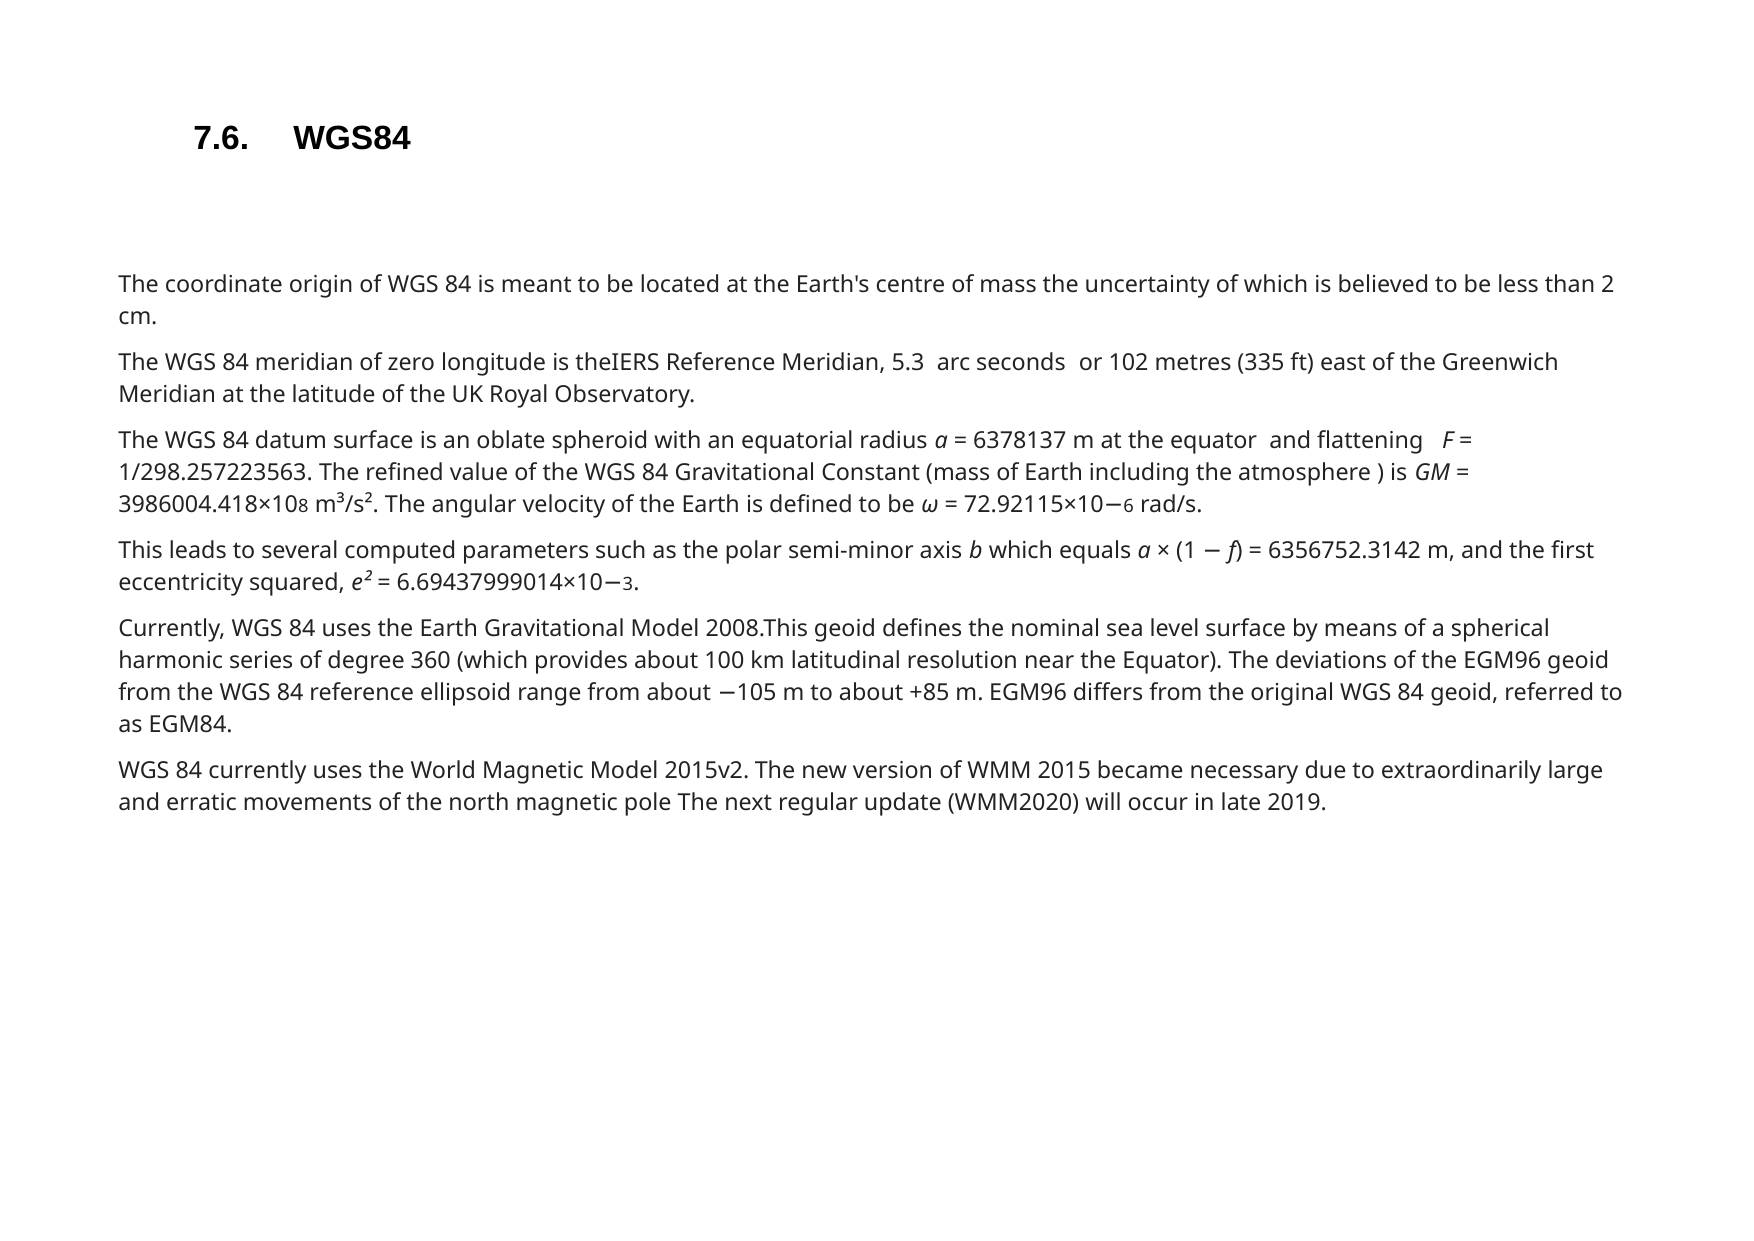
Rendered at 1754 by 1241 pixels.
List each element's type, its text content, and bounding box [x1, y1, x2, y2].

text The coordinate origin of WGS 84 is meant to be located at the Earth's centre of mass the uncertainty of which is believed to be less than 2 cm. [118, 267, 1636, 331]
text WGS 84 currently uses the World Magnetic Model 2015v2. The new version of WMM 2015 became necessary due to extraordinarily large and erratic movements of the north magnetic pole The next regular update (WMM2020) will occur in late 2019. [118, 753, 1636, 817]
text Currently, WGS 84 uses the Earth Gravitational Model 2008.This geoid defines the nominal sea level surface by means of a spherical harmonic series of degree 360 (which provides about 100 km latitudinal resolution near the Equator). The deviations of the EGM96 geoid from the WGS 84 reference ellipsoid range from about −105 m to about +85 m. EGM96 differs from the original WGS 84 geoid, referred to as EGM84. [118, 612, 1636, 739]
text This leads to several computed parameters such as the polar semi-minor axis b which equals a × (1 − f) = 6356752.3142 m, and the first eccentricity squared, e² = 6.69437999014×10−3. [118, 533, 1636, 597]
subtitle WGS84 [193, 118, 1636, 157]
text The WGS 84 meridian of zero longitude is theIERS Reference Meridian, 5.3 arc seconds or 102 metres (335 ft) east of the Greenwich Meridian at the latitude of the UK Royal Observatory. [118, 346, 1636, 409]
text The WGS 84 datum surface is an oblate spheroid with an equatorial radius a = 6378137 m at the equator and flattening F = 1/298.257223563. The refined value of the WGS 84 Gravitational Constant (mass of Earth including the atmosphere ) is GM = 3986004.418×108 m³/s². The angular velocity of the Earth is defined to be ω = 72.92115×10−6 rad/s. [118, 424, 1636, 519]
